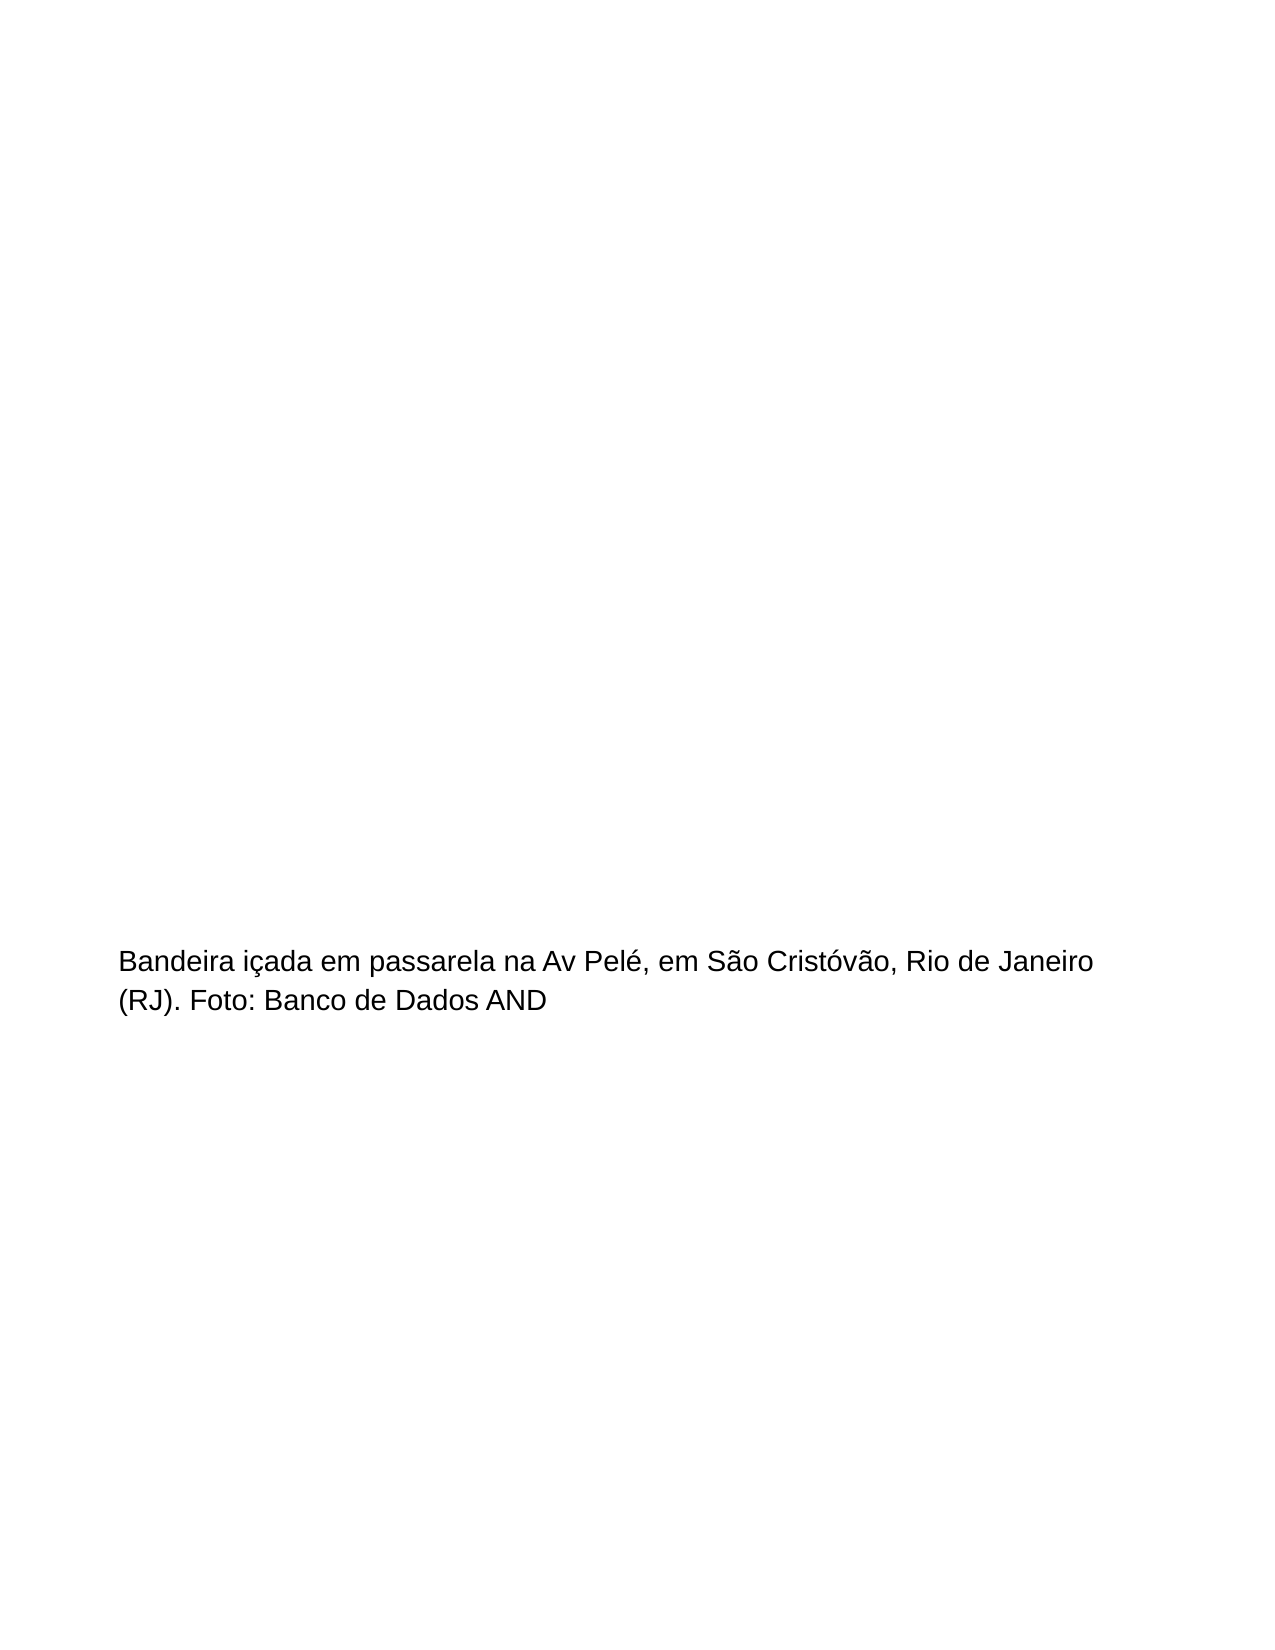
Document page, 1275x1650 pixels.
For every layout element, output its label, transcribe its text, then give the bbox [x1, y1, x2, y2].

text Bandeira içada em passarela na Av Pelé, em São Cristóvão, Rio de Janeiro (RJ). Foto: Banco de Dados AND [118, 944, 1157, 1016]
